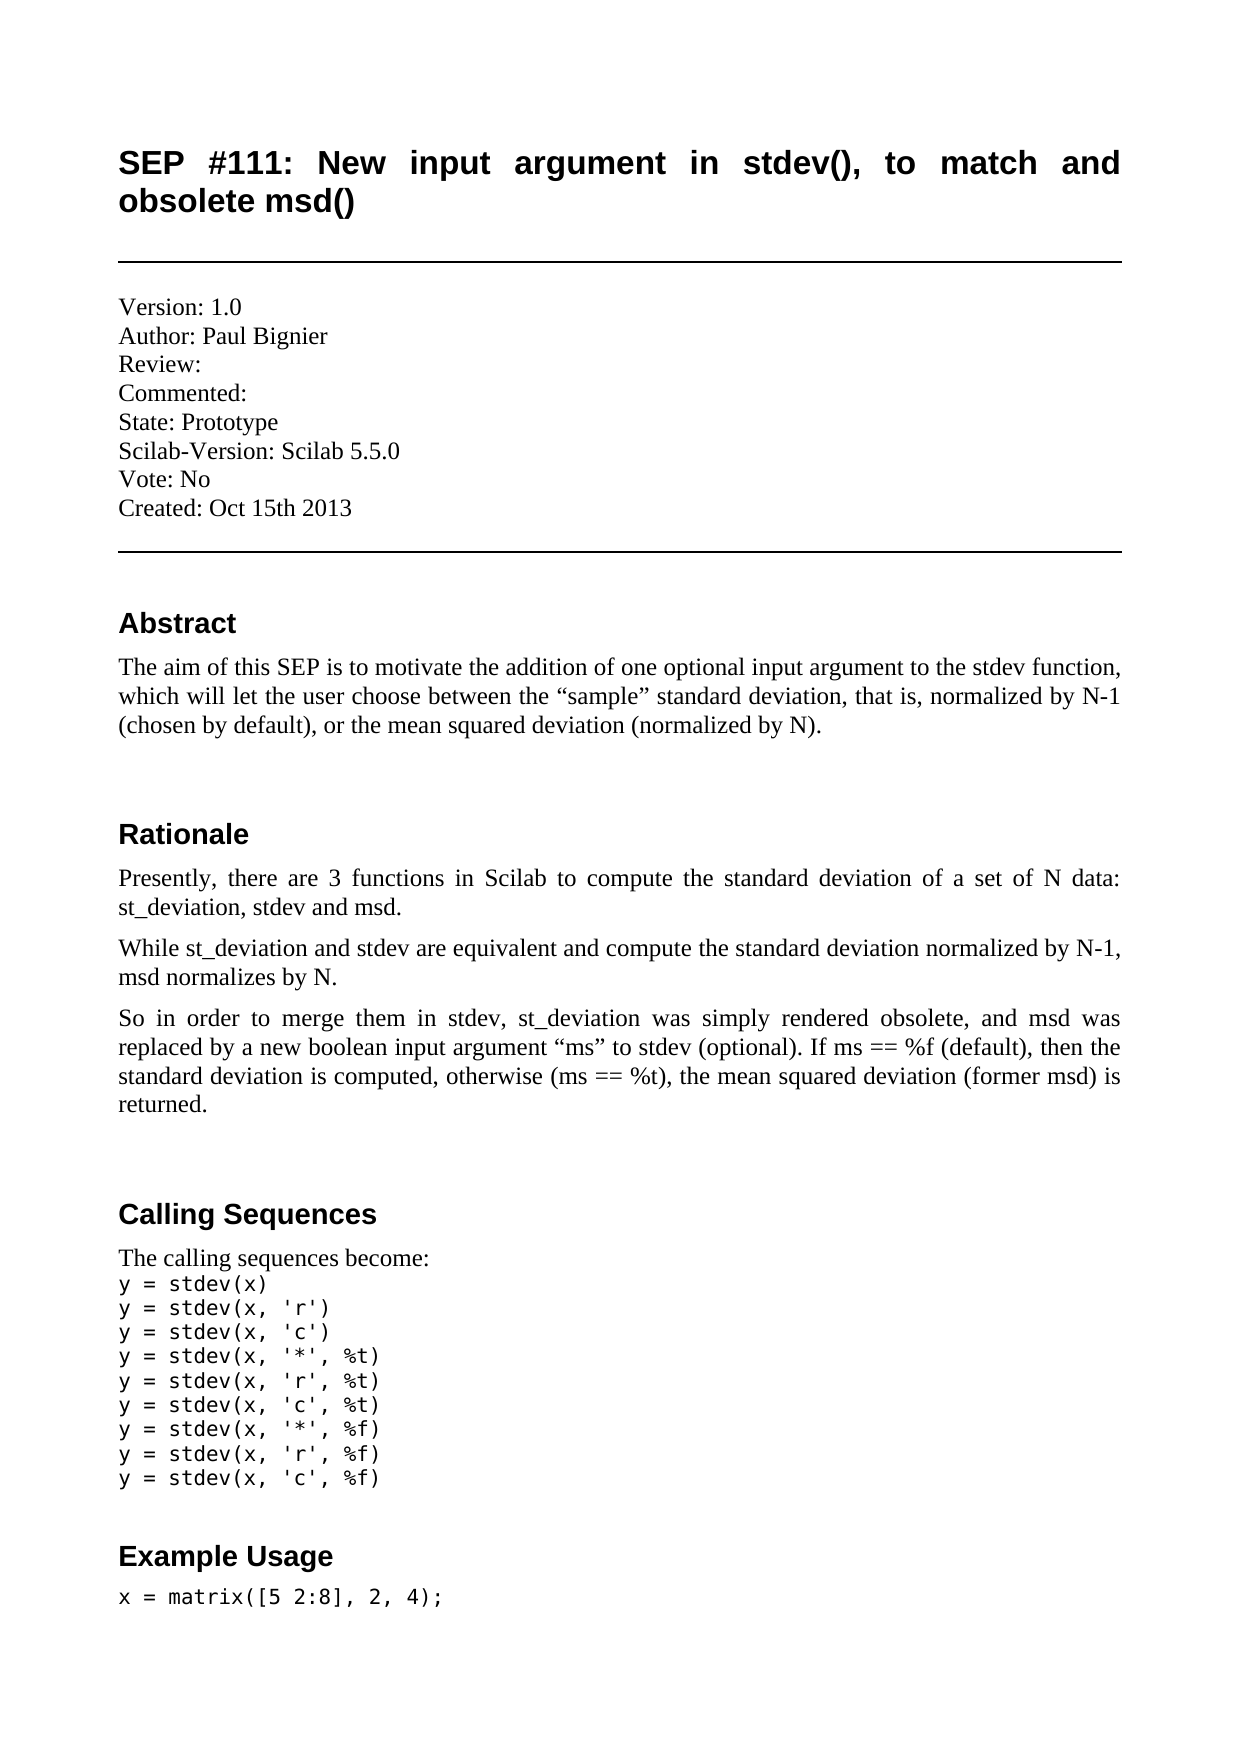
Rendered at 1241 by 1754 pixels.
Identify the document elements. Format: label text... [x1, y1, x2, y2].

text The aim of this SEP is to motivate the addition of one optional input argument to the stdev function, which will let the user choose between the “sample” standard deviation, that is, normalized by N-1 (chosen by default), or the mean squared deviation (normalized by N). [118, 652, 1122, 739]
text x = matrix([5 2:8], 2, 4); [118, 1585, 1122, 1610]
subtitle Calling Sequences [118, 1197, 1122, 1231]
text y = stdev(x, 'c', %t) [118, 1393, 1122, 1417]
text y = stdev(x, '*', %f) [118, 1417, 1122, 1442]
text Created: Oct 15th 2013 [118, 493, 1122, 522]
text y = stdev(x, 'r', %f) [118, 1442, 1122, 1466]
text y = stdev(x, 'r', %t) [118, 1369, 1122, 1393]
text Review: [118, 349, 1122, 378]
text y = stdev(x, 'r') [118, 1296, 1122, 1320]
text Author: Paul Bignier [118, 321, 1122, 349]
subtitle Abstract [118, 606, 1122, 640]
subtitle Rationale [118, 817, 1122, 851]
text y = stdev(x, 'c') [118, 1320, 1122, 1344]
text Version: 1.0 [118, 292, 1122, 321]
text Vote: No [118, 464, 1122, 493]
text The calling sequences become: [118, 1243, 1122, 1272]
text Scilab-Version: Scilab 5.5.0 [118, 436, 1122, 464]
text While st_deviation and stdev are equivalent and compute the standard deviation normalized by N-1, msd normalizes by N. [118, 933, 1122, 991]
text So in order to merge them in stdev, st_deviation was simply rendered obsolete, and msd was replaced by a new boolean input argument “ms” to stdev (optional). If ms == %f (default), then the standard deviation is computed, otherwise (ms == %t), the mean squared deviation (former msd) is returned. [118, 1003, 1122, 1118]
text y = stdev(x) [118, 1272, 1122, 1296]
subtitle Example Usage [118, 1539, 1122, 1573]
text State: Prototype [118, 407, 1122, 436]
text Commented: [118, 378, 1122, 407]
text Presently, there are 3 functions in Scilab to compute the standard deviation of a set of N data: st_deviation, stdev and msd. [118, 863, 1122, 921]
subtitle SEP #111: New input argument in stdev(), to match and obsolete msd() [118, 143, 1122, 220]
text y = stdev(x, 'c', %f) [118, 1466, 1122, 1490]
text y = stdev(x, '*', %t) [118, 1344, 1122, 1369]
